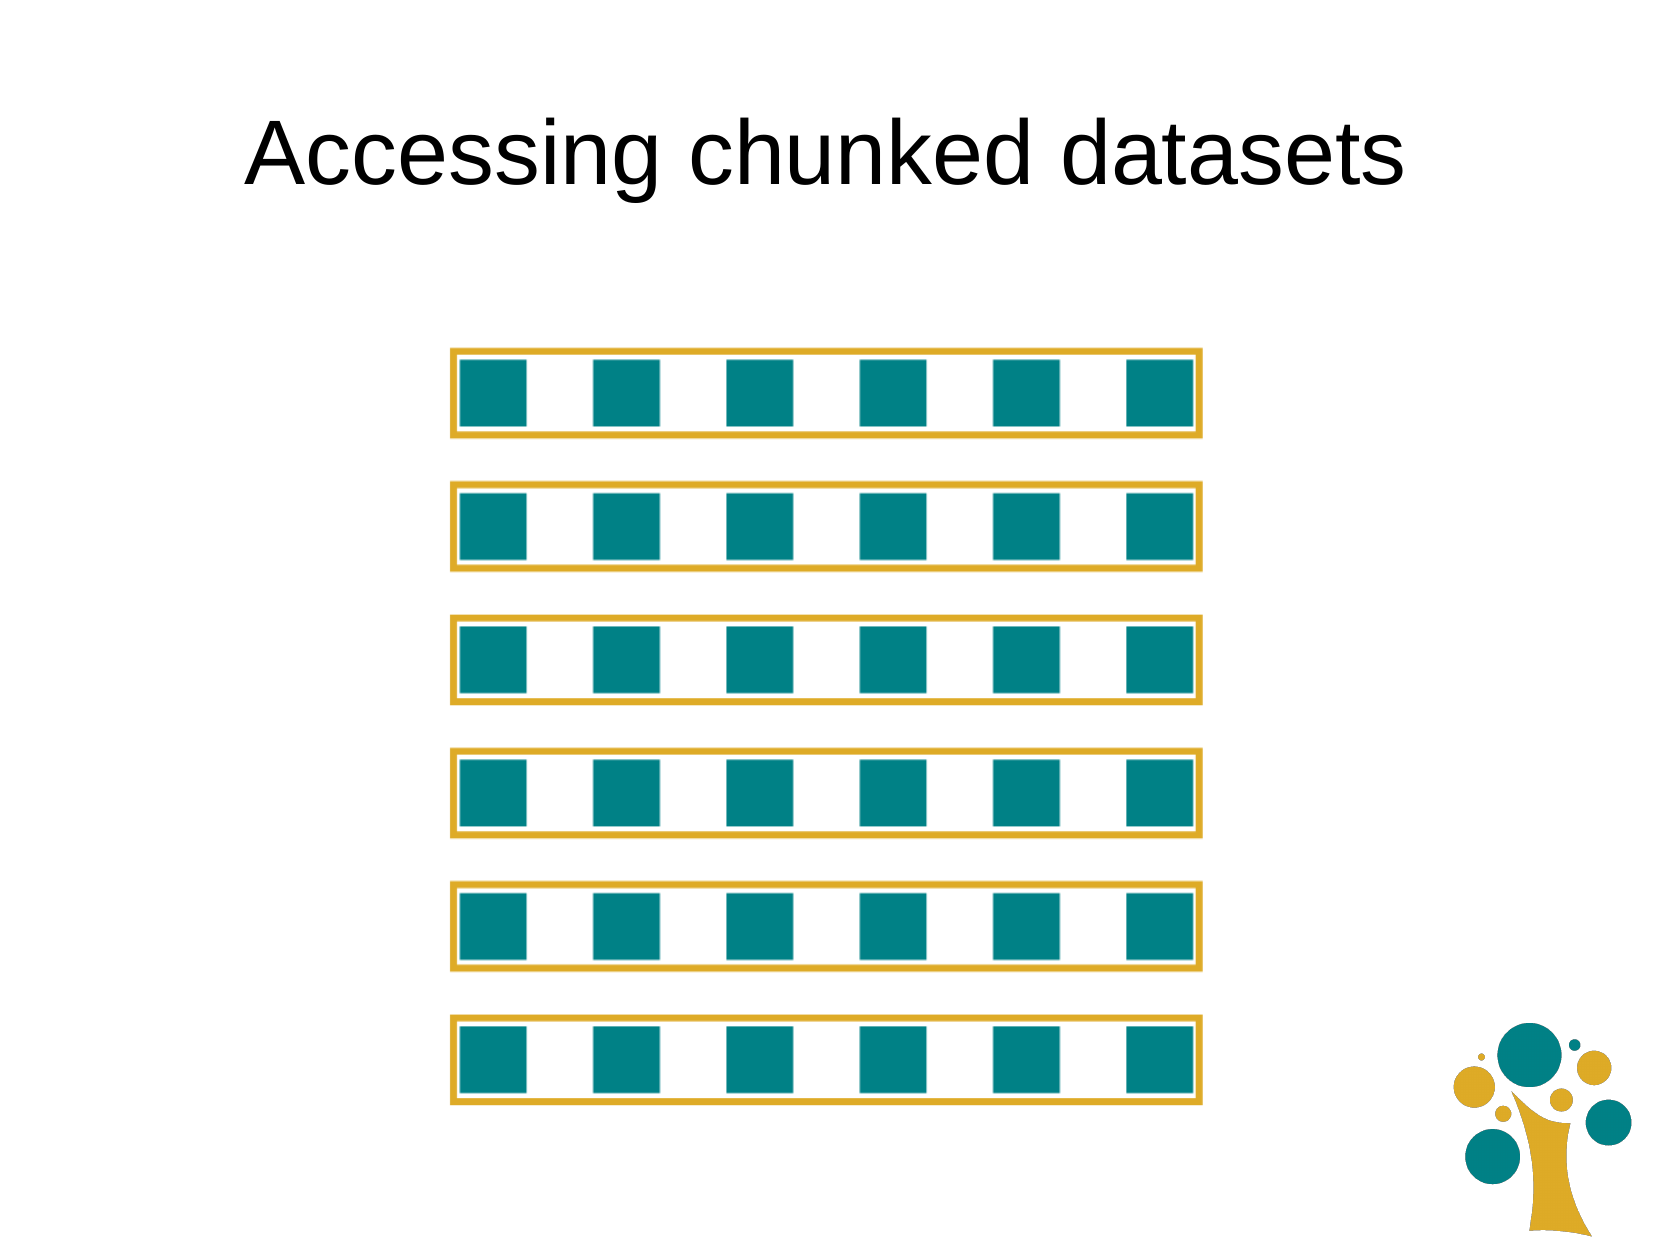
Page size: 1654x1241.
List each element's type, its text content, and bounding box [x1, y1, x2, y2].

picture [1429, 1019, 1650, 1241]
picture [356, 256, 1297, 1197]
title Accessing chunked datasets [82, 49, 1571, 257]
